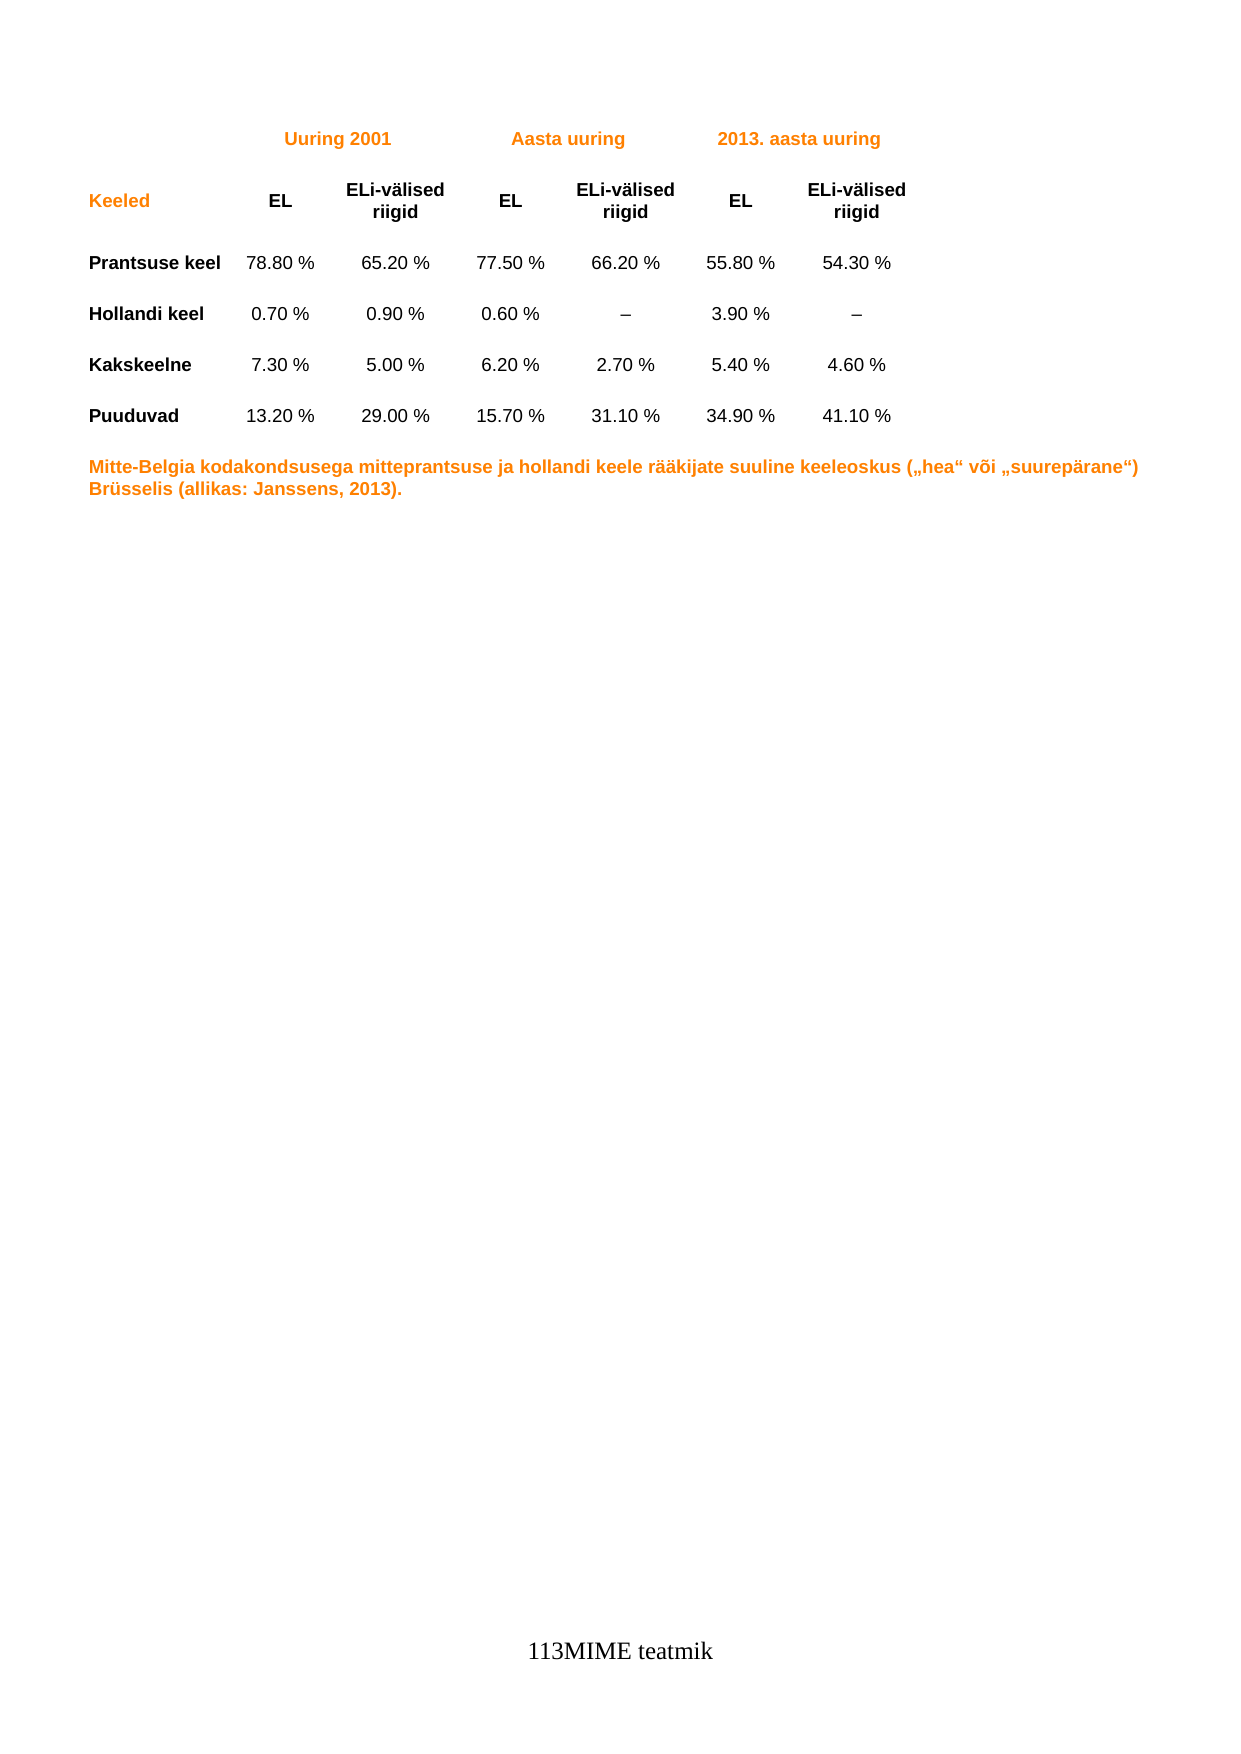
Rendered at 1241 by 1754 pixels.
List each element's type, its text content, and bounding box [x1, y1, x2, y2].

table_cell Puuduvad [89, 405, 223, 456]
table_cell 0,90 % [338, 303, 453, 354]
table_cell 78,80 % [223, 252, 338, 303]
table_cell – [568, 303, 683, 354]
table_cell 3,90 % [683, 303, 798, 354]
table_cell 77,50 % [453, 252, 568, 303]
table_cell Hollandi keel [89, 303, 223, 354]
table_header Uuring 2001 [223, 128, 453, 179]
table_cell 5,40 % [683, 354, 798, 405]
table_cell 55,80 % [683, 252, 798, 303]
table_cell Keeled [89, 179, 223, 252]
table_cell 5,00 % [338, 354, 453, 405]
table_cell 7,30 % [223, 354, 338, 405]
table_cell 34,90 % [683, 405, 798, 456]
table_cell 65,20 % [338, 252, 453, 303]
table_cell 41,10 % [798, 405, 915, 456]
table_cell 66,20 % [568, 252, 683, 303]
table_cell 2,70 % [568, 354, 683, 405]
table_cell EL [683, 179, 798, 252]
table_cell 13,20 % [223, 405, 338, 456]
table_cell ELi-välised riigid [338, 179, 453, 252]
table_cell 0,70 % [223, 303, 338, 354]
table_cell EL [453, 179, 568, 252]
table_cell EL [223, 179, 338, 252]
table_cell 54,30 % [798, 252, 915, 303]
table_cell 0,60 % [453, 303, 568, 354]
table_cell ELi-välised riigid [798, 179, 915, 252]
table_cell Prantsuse keel [89, 252, 223, 303]
table_cell – [798, 303, 915, 354]
table_cell 15,70 % [453, 405, 568, 456]
table_cell 6,20 % [453, 354, 568, 405]
table_cell Kakskeelne [89, 354, 223, 405]
table_cell 31,10 % [568, 405, 683, 456]
table_cell ELi-välised riigid [568, 179, 683, 252]
table_header 2013. aasta uuring [683, 128, 915, 179]
table_header [89, 128, 223, 179]
table_cell 4,60 % [798, 354, 915, 405]
table_header Aasta uuring [453, 128, 683, 179]
text Mitte-Belgia kodakondsusega mitteprantsuse ja hollandi keele rääkijate suuline keeleoskus („hea“ või „suurepärane“) Brüsselis (allikas: Janssens, 2013). [88, 456, 1152, 499]
table_cell 29,00 % [338, 405, 453, 456]
